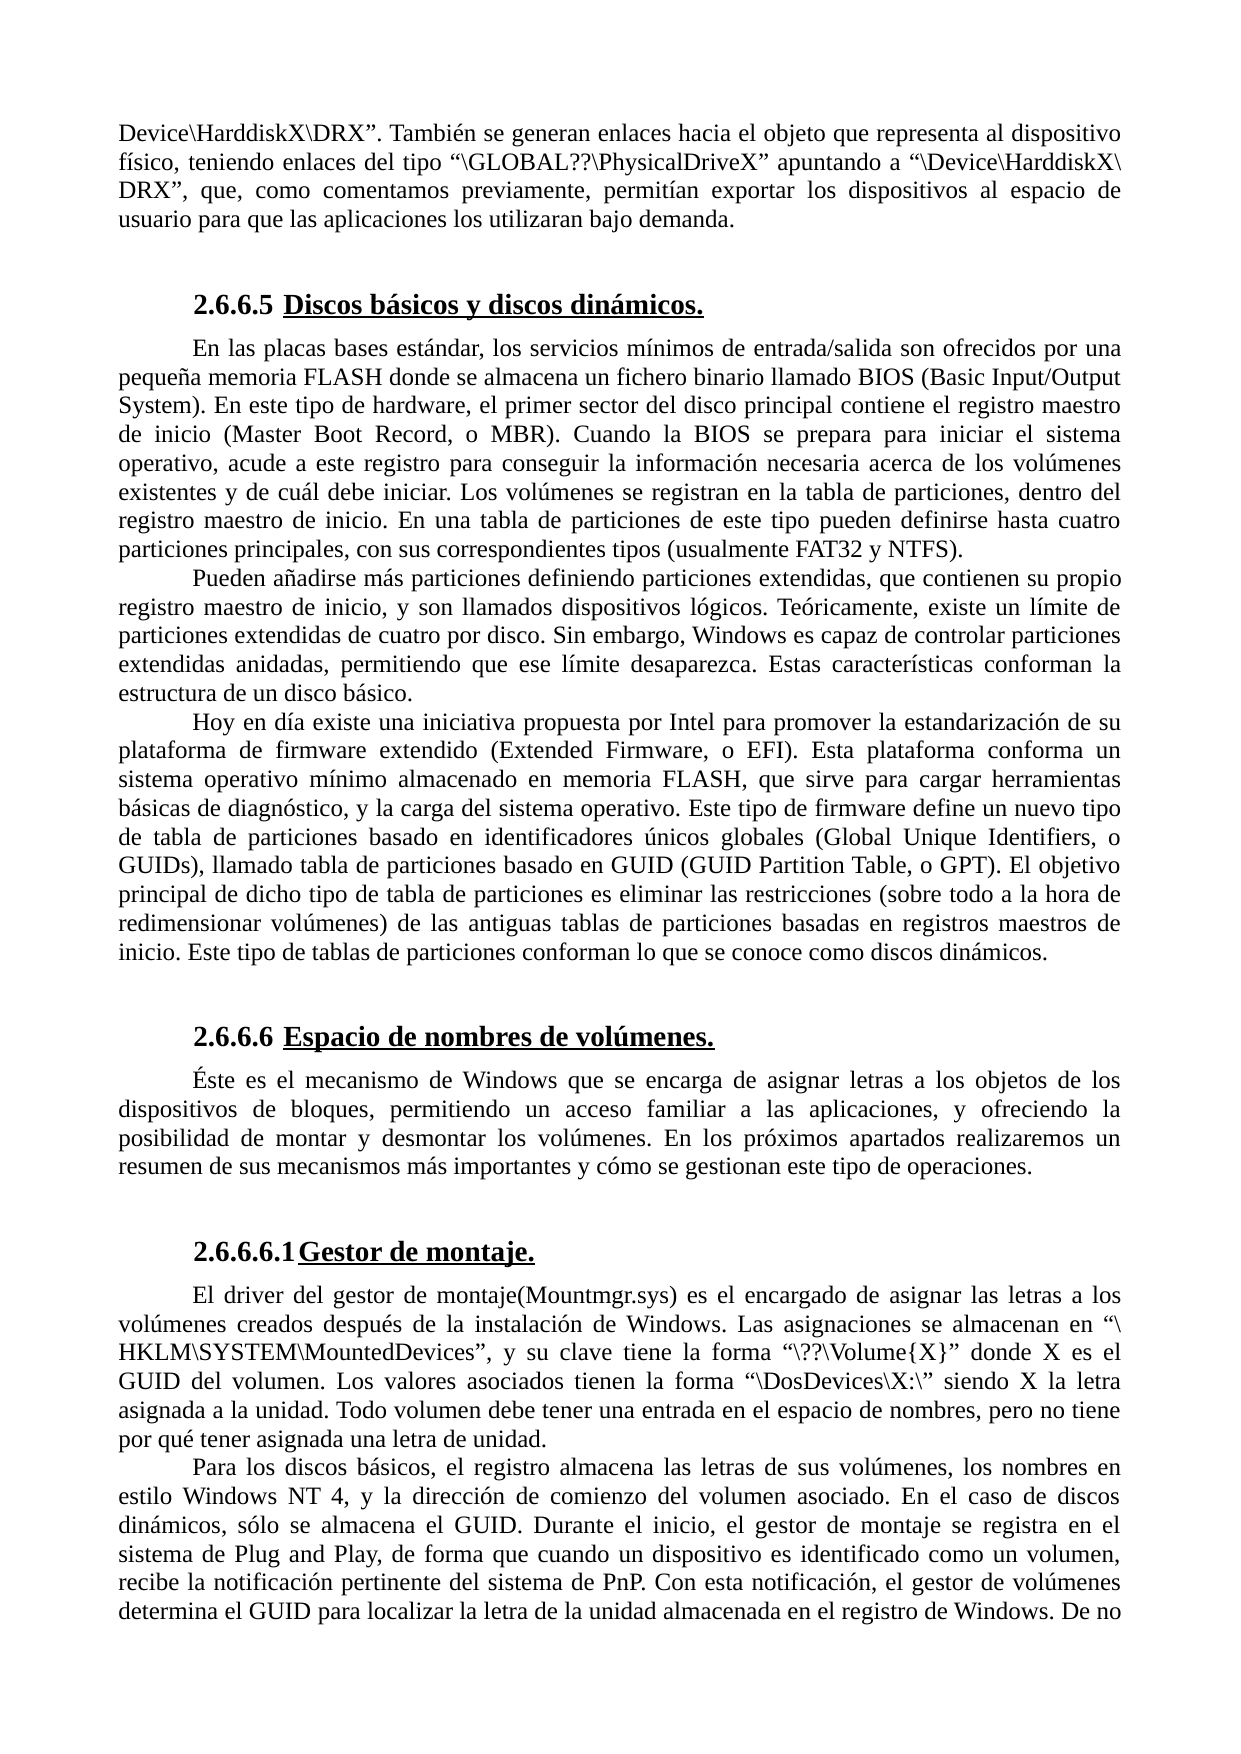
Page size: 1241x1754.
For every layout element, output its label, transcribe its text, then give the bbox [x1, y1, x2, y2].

text Device\HarddiskX\DRX”. También se generan enlaces hacia el objeto que representa al dispositivo físico, teniendo enlaces del tipo “\GLOBAL??\PhysicalDriveX” apuntando a “\Device\HarddiskX\DRX”, que, como comentamos previamente, permitían exportar los dispositivos al espacio de usuario para que las aplicaciones los utilizaran bajo demanda. [118, 118, 1122, 233]
text Pueden añadirse más particiones definiendo particiones extendidas, que contienen su propio registro maestro de inicio, y son llamados dispositivos lógicos. Teóricamente, existe un límite de particiones extendidas de cuatro por disco. Sin embargo, Windows es capaz de controlar particiones extendidas anidadas, permitiendo que ese límite desaparezca. Estas características conforman la estructura de un disco básico. [118, 563, 1122, 707]
text Para los discos básicos, el registro almacena las letras de sus volúmenes, los nombres en estilo Windows NT 4, y la dirección de comienzo del volumen asociado. En el caso de discos dinámicos, sólo se almacena el GUID. Durante el inicio, el gestor de montaje se registra en el sistema de Plug and Play, de forma que cuando un dispositivo es identificado como un volumen, recibe la notificación pertinente del sistema de PnP. Con esta notificación, el gestor de volúmenes determina el GUID para localizar la letra de la unidad almacenada en el registro de Windows. De no [118, 1452, 1122, 1625]
text En las placas bases estándar, los servicios mínimos de entrada/salida son ofrecidos por una pequeña memoria FLASH donde se almacena un fichero binario llamado BIOS (Basic Input/Output System). En este tipo de hardware, el primer sector del disco principal contiene el registro maestro de inicio (Master Boot Record, o MBR). Cuando la BIOS se prepara para iniciar el sistema operativo, acude a este registro para conseguir la información necesaria acerca de los volúmenes existentes y de cuál debe iniciar. Los volúmenes se registran en la tabla de particiones, dentro del registro maestro de inicio. En una tabla de particiones de este tipo pueden definirse hasta cuatro particiones principales, con sus correspondientes tipos (usualmente FAT32 y NTFS). [118, 333, 1122, 563]
text Hoy en día existe una iniciativa propuesta por Intel para promover la estandarización de su plataforma de firmware extendido (Extended Firmware, o EFI). Esta plataforma conforma un sistema operativo mínimo almacenado en memoria FLASH, que sirve para cargar herramientas básicas de diagnóstico, y la carga del sistema operativo. Este tipo de firmware define un nuevo tipo de tabla de particiones basado en identificadores únicos globales (Global Unique Identifiers, o GUIDs), llamado tabla de particiones basado en GUID (GUID Partition Table, o GPT). El objetivo principal de dicho tipo de tabla de particiones es eliminar las restricciones (sobre todo a la hora de redimensionar volúmenes) de las antiguas tablas de particiones basadas en registros maestros de inicio. Este tipo de tablas de particiones conforman lo que se conoce como discos dinámicos. [118, 707, 1122, 965]
subtitle Espacio de nombres de volúmenes. [193, 1019, 1122, 1053]
text El driver del gestor de montaje(Mountmgr.sys) es el encargado de asignar las letras a los volúmenes creados después de la instalación de Windows. Las asignaciones se almacenan en “\HKLM\SYSTEM\MountedDevices”, y su clave tiene la forma “\??\Volume{X}” donde X es el GUID del volumen. Los valores asociados tienen la forma “\DosDevices\X:\” siendo X la letra asignada a la unidad. Todo volumen debe tener una entrada en el espacio de nombres, pero no tiene por qué tener asignada una letra de unidad. [118, 1280, 1122, 1452]
subtitle Discos básicos y discos dinámicos. [193, 287, 1122, 320]
text Éste es el mecanismo de Windows que se encarga de asignar letras a los objetos de los dispositivos de bloques, permitiendo un acceso familiar a las aplicaciones, y ofreciendo la posibilidad de montar y desmontar los volúmenes. En los próximos apartados realizaremos un resumen de sus mecanismos más importantes y cómo se gestionan este tipo de operaciones. [118, 1065, 1122, 1180]
subtitle Gestor de montaje. [193, 1234, 1122, 1267]
